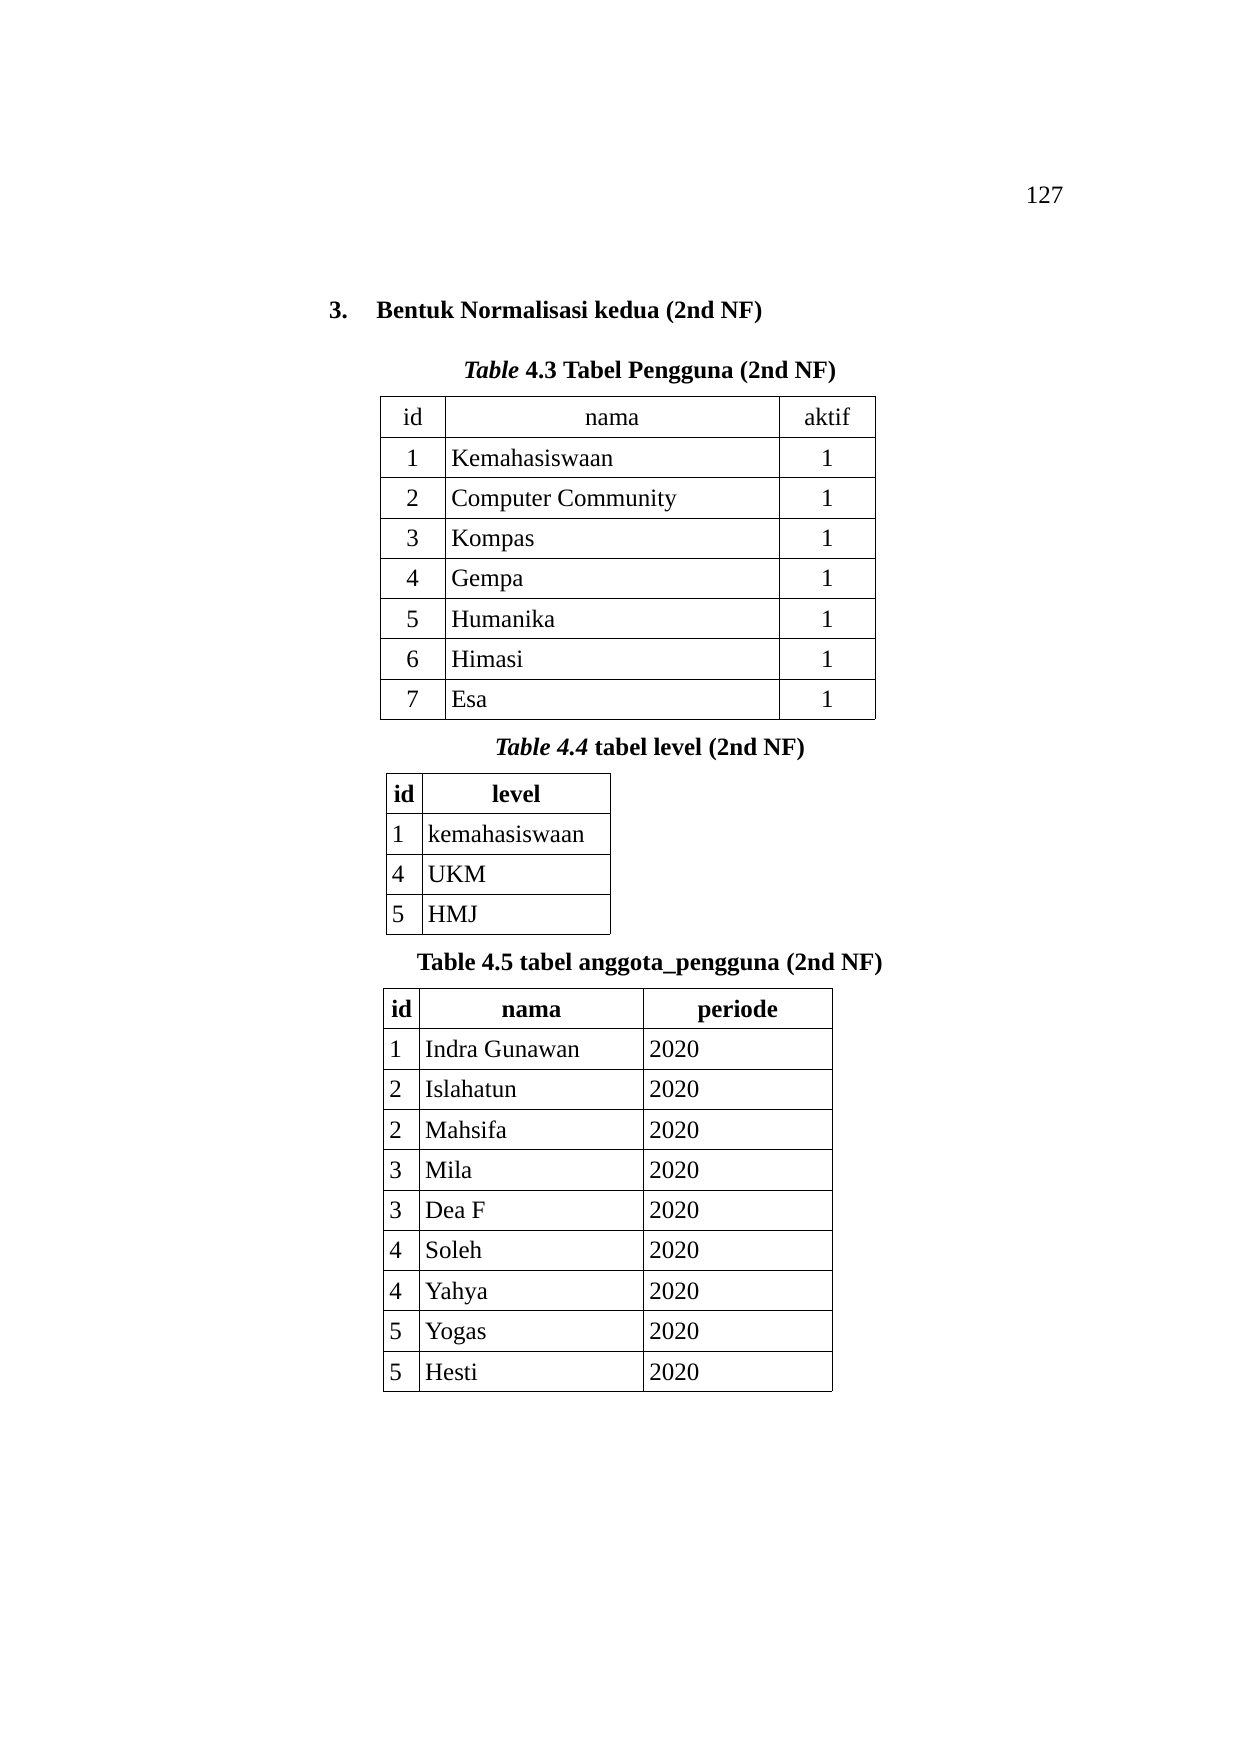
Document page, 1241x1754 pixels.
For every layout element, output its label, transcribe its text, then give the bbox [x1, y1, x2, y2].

table_cell 1 [384, 1029, 419, 1068]
table_cell 3 [384, 1191, 419, 1230]
table_cell 2 [381, 478, 445, 517]
table_cell 2020 [644, 1150, 832, 1189]
table_cell Esa [446, 680, 779, 719]
table_cell 1 [780, 639, 875, 679]
table_cell 1 [780, 519, 875, 558]
table_cell Gempa [446, 559, 779, 598]
table_cell Mahsifa [420, 1110, 643, 1149]
table_cell 5 [381, 599, 445, 638]
table_cell 1 [780, 438, 875, 477]
table_cell 1 [381, 438, 445, 477]
table_cell 2020 [644, 1231, 832, 1270]
table_cell 1 [387, 814, 422, 853]
table_cell 5 [387, 895, 422, 934]
table_cell Soleh [420, 1231, 643, 1270]
table_cell 2020 [644, 1070, 832, 1109]
table_cell 1 [780, 559, 875, 598]
table_cell 2020 [644, 1271, 832, 1310]
table_header aktif [780, 397, 875, 437]
text Table 4.3 Tabel Pengguna (2nd NF) [236, 355, 1063, 384]
table_cell 4 [384, 1271, 419, 1310]
table_cell 1 [780, 599, 875, 638]
table_cell 5 [384, 1352, 419, 1391]
table_header level [423, 774, 610, 813]
table_cell UKM [423, 855, 610, 894]
table_cell Himasi [446, 639, 779, 679]
table_cell 2020 [644, 1191, 832, 1230]
table_cell 4 [384, 1231, 419, 1270]
table_header id [381, 397, 445, 437]
table_cell Yogas [420, 1311, 643, 1351]
table_cell 5 [384, 1311, 419, 1351]
table_cell 2020 [644, 1352, 832, 1391]
table_cell Humanika [446, 599, 779, 638]
table_cell kemahasiswaan [423, 814, 610, 853]
table_cell Kemahasiswaan [446, 438, 779, 477]
table_cell Dea F [420, 1191, 643, 1230]
table_header nama [420, 989, 643, 1028]
table_cell 2020 [644, 1110, 832, 1149]
table_cell Yahya [420, 1271, 643, 1310]
table_cell 6 [381, 639, 445, 679]
table_header nama [446, 397, 779, 437]
table_cell Kompas [446, 519, 779, 558]
table_header id [387, 774, 422, 813]
table_cell 7 [381, 680, 445, 719]
table_cell Hesti [420, 1352, 643, 1391]
table_cell Computer Community [446, 478, 779, 517]
table_cell Indra Gunawan [420, 1029, 643, 1068]
table_cell 3 [384, 1150, 419, 1189]
table_cell Mila [420, 1150, 643, 1189]
table_cell 2020 [644, 1029, 832, 1068]
table_cell HMJ [423, 895, 610, 934]
table_cell 2 [384, 1070, 419, 1109]
text Table 4.5 tabel anggota_pengguna (2nd NF) [236, 947, 1063, 975]
table_cell 3 [381, 519, 445, 558]
text Table 4.4 tabel level (2nd NF) [236, 732, 1063, 760]
list Bentuk Normalisasi kedua (2nd NF) [317, 295, 1063, 324]
table_header id [384, 989, 419, 1028]
table_cell 4 [381, 559, 445, 598]
table_cell 4 [387, 855, 422, 894]
table_cell 2020 [644, 1311, 832, 1351]
table_cell 1 [780, 478, 875, 517]
table_cell Islahatun [420, 1070, 643, 1109]
table_cell 2 [384, 1110, 419, 1149]
table_header periode [644, 989, 832, 1028]
table_cell 1 [780, 680, 875, 719]
